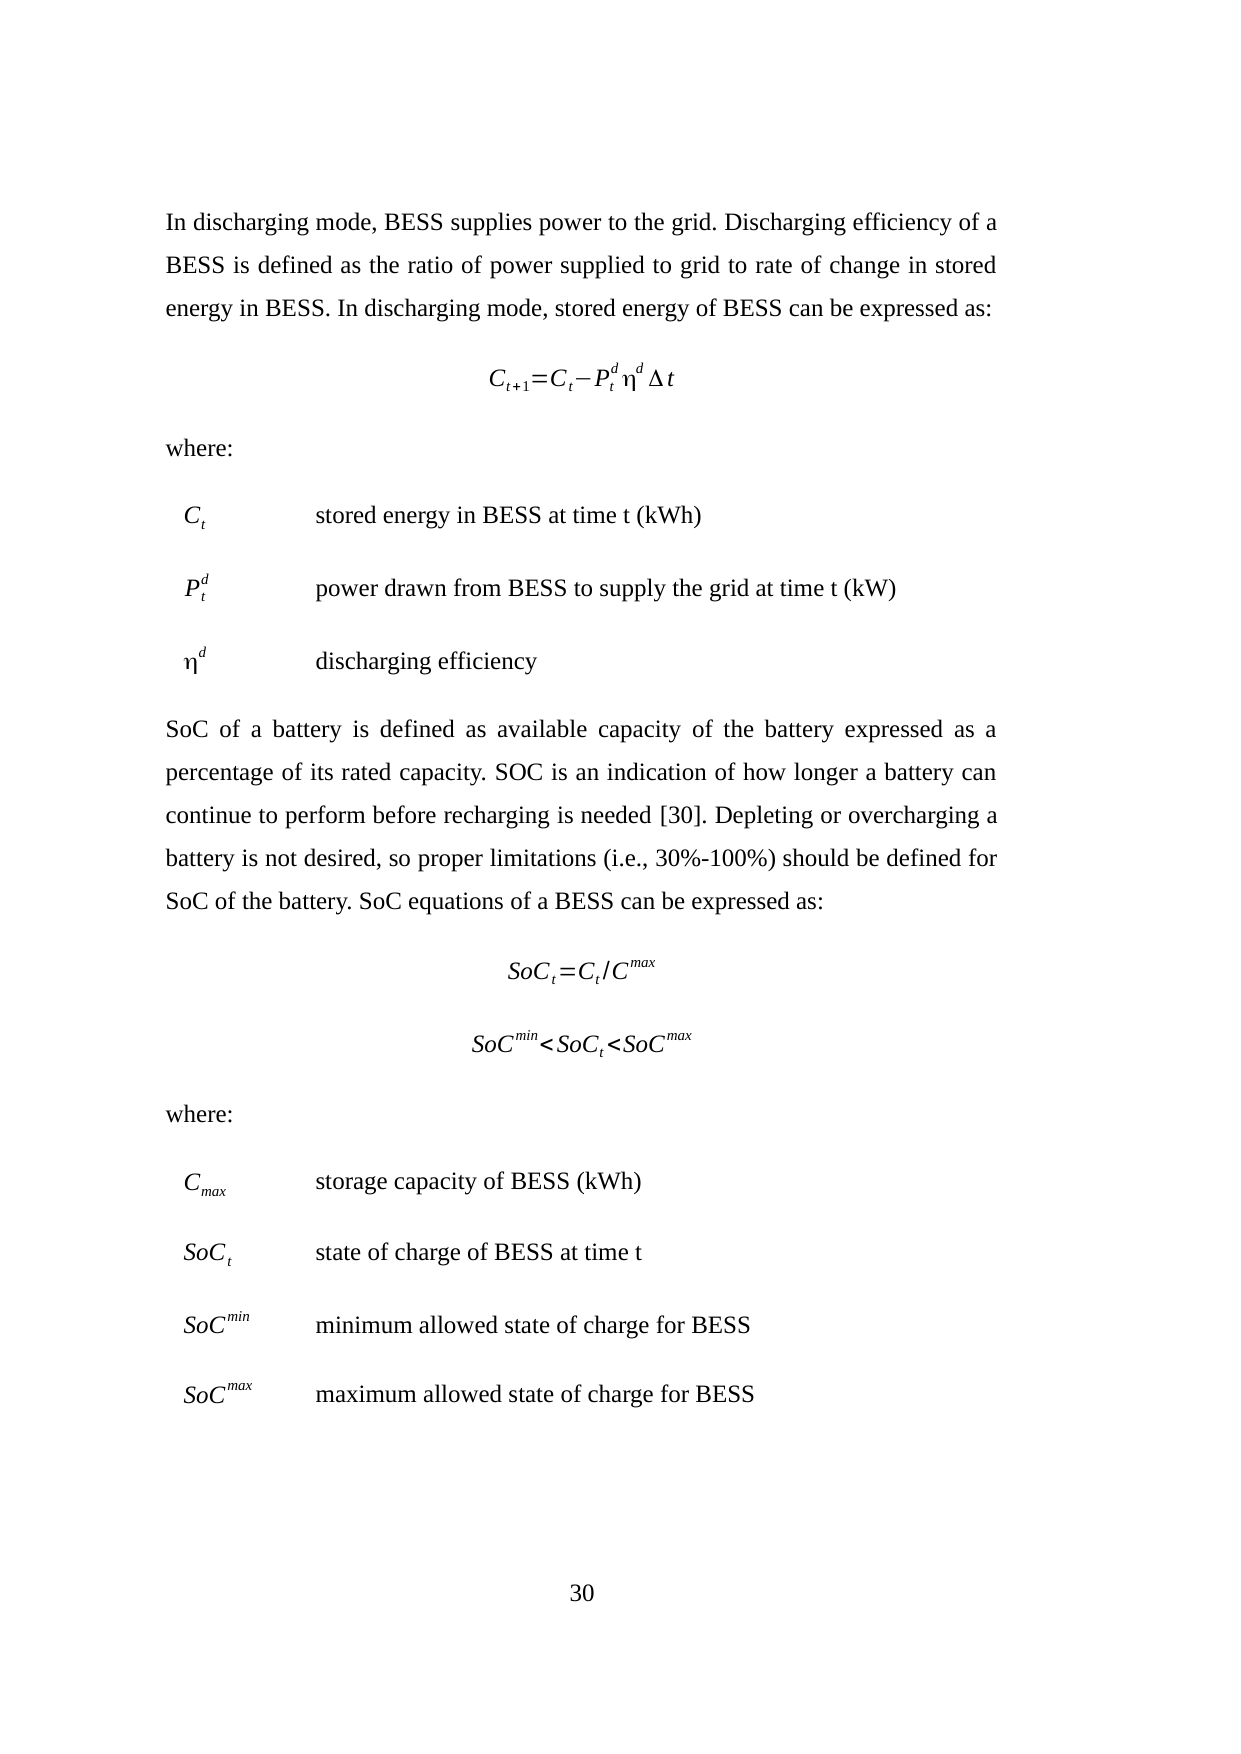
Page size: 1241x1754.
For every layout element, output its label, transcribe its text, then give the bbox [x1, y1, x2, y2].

text discharging efficiency [165, 644, 998, 676]
text where: [165, 1099, 998, 1128]
text power drawn from BESS to supply the grid at time t (kW) [165, 571, 998, 606]
text maximum allowed state of charge for BESS [165, 1377, 998, 1408]
text minimum allowed state of charge for BESS [165, 1308, 998, 1339]
text In discharging mode, BESS supplies power to the grid. Discharging efficiency of a BESS is defined as the ratio of power supplied to grid to rate of change in stored energy in BESS. In discharging mode, stored energy of BESS can be expressed as: [165, 207, 998, 322]
text storage capacity of BESS (kWh) [165, 1166, 998, 1199]
text where: [165, 433, 998, 462]
text stored energy in BESS at time t (kWh) [165, 500, 998, 532]
text SoC of a battery is defined as available capacity of the battery expressed as a percentage of its rated capacity. SOC is an indication of how longer a battery can continue to perform before recharging is needed [30]. Depleting or overcharging a battery is not desired, so proper limitations (i.e., 30%-100%) should be defined for SoC of the battery. SoC equations of a BESS can be expressed as: [165, 714, 998, 915]
text state of charge of BESS at time t [165, 1237, 998, 1269]
